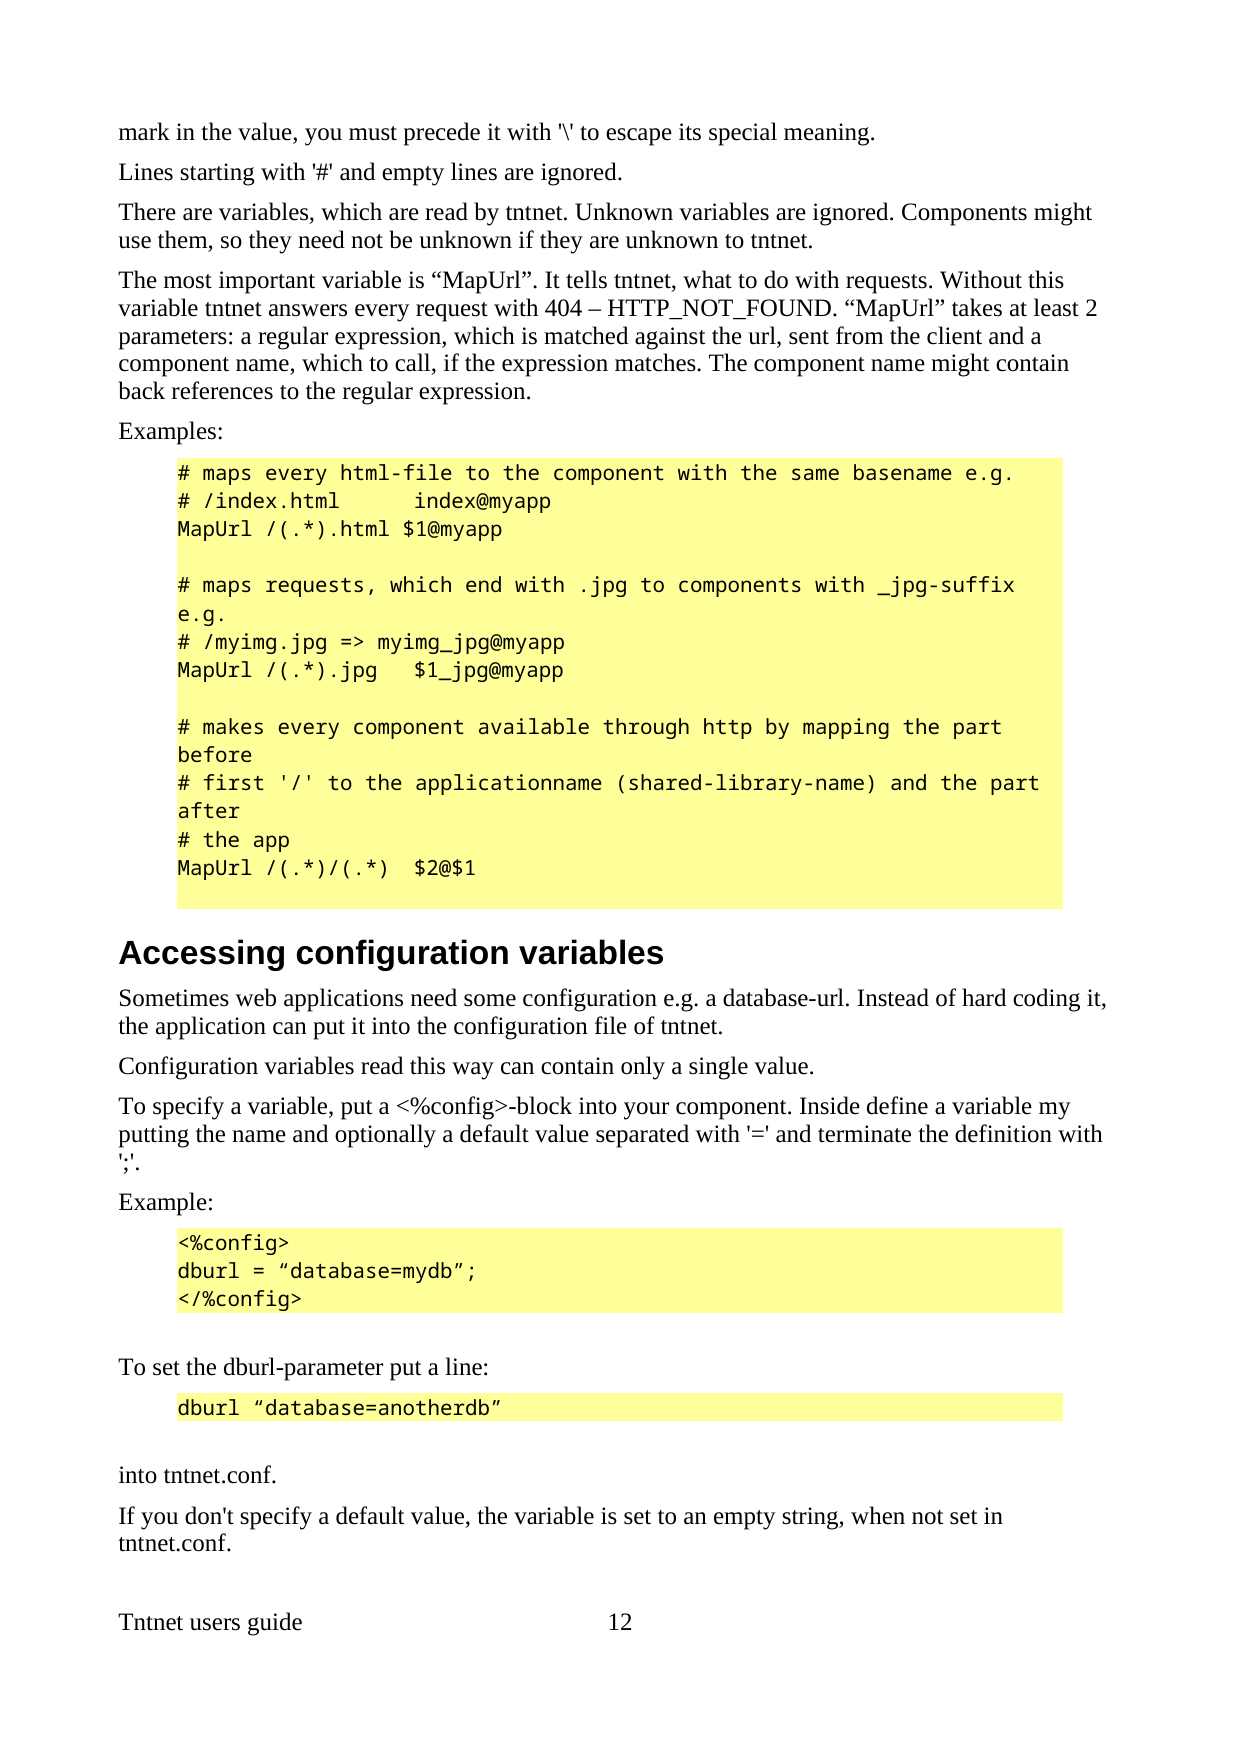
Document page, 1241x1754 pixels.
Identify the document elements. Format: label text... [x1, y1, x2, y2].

text # maps requests, which end with .jpg to components with _jpg-suffix e.g. [177, 571, 1063, 627]
text Example: [118, 1188, 1122, 1216]
subtitle Accessing configuration variables [118, 934, 1122, 972]
text To specify a variable, put a <%config>-block into your component. Inside define a variable my putting the name and optionally a default value separated with '=' and terminate the definition with ';'. [118, 1092, 1122, 1175]
text Sometimes web applications need some configuration e.g. a database-url. Instead of hard coding it, the application can put it into the configuration file of tntnet. [118, 984, 1122, 1039]
text The most important variable is “MapUrl”. It tells tntnet, what to do with requests. Without this variable tntnet answers every request with 404 – HTTP_NOT_FOUND. “MapUrl” takes at least 2 parameters: a regular expression, which is matched against the url, sent from the client and a component name, which to call, if the expression matches. The component name might contain back references to the regular expression. [118, 266, 1122, 405]
text dburl “database=anotherdb” [177, 1393, 1063, 1421]
text # makes every component available through http by mapping the part before [177, 712, 1063, 768]
text # first '/' to the applicationname (shared-library-name) and the part after [177, 768, 1063, 825]
text dburl = “database=mydb”; [177, 1256, 1063, 1284]
text into tntnet.conf. [118, 1462, 1122, 1489]
text # the app [177, 825, 1063, 853]
text <%config> [177, 1228, 1063, 1256]
text If you don't specify a default value, the variable is set to an empty string, when not set in tntnet.conf. [118, 1502, 1122, 1557]
text # /myimg.jpg => myimg_jpg@myapp [177, 627, 1063, 655]
text MapUrl /(.*).html $1@myapp [177, 514, 1063, 542]
text # /index.html index@myapp [177, 486, 1063, 514]
text Examples: [118, 417, 1122, 445]
text There are variables, which are read by tntnet. Unknown variables are ignored. Components might use them, so they need not be unknown if they are unknown to tntnet. [118, 198, 1122, 254]
text </%config> [177, 1284, 1063, 1313]
text Configuration variables read this way can contain only a single value. [118, 1052, 1122, 1080]
text MapUrl /(.*)/(.*) $2@$1 [177, 853, 1063, 881]
text # maps every html-file to the component with the same basename e.g. [177, 458, 1063, 486]
text Lines starting with '#' and empty lines are ignored. [118, 158, 1122, 186]
text To set the dburl-parameter put a line: [118, 1353, 1122, 1381]
text MapUrl /(.*).jpg $1_jpg@myapp [177, 655, 1063, 683]
text mark in the value, you must precede it with '\' to escape its special meaning. [118, 118, 1122, 146]
